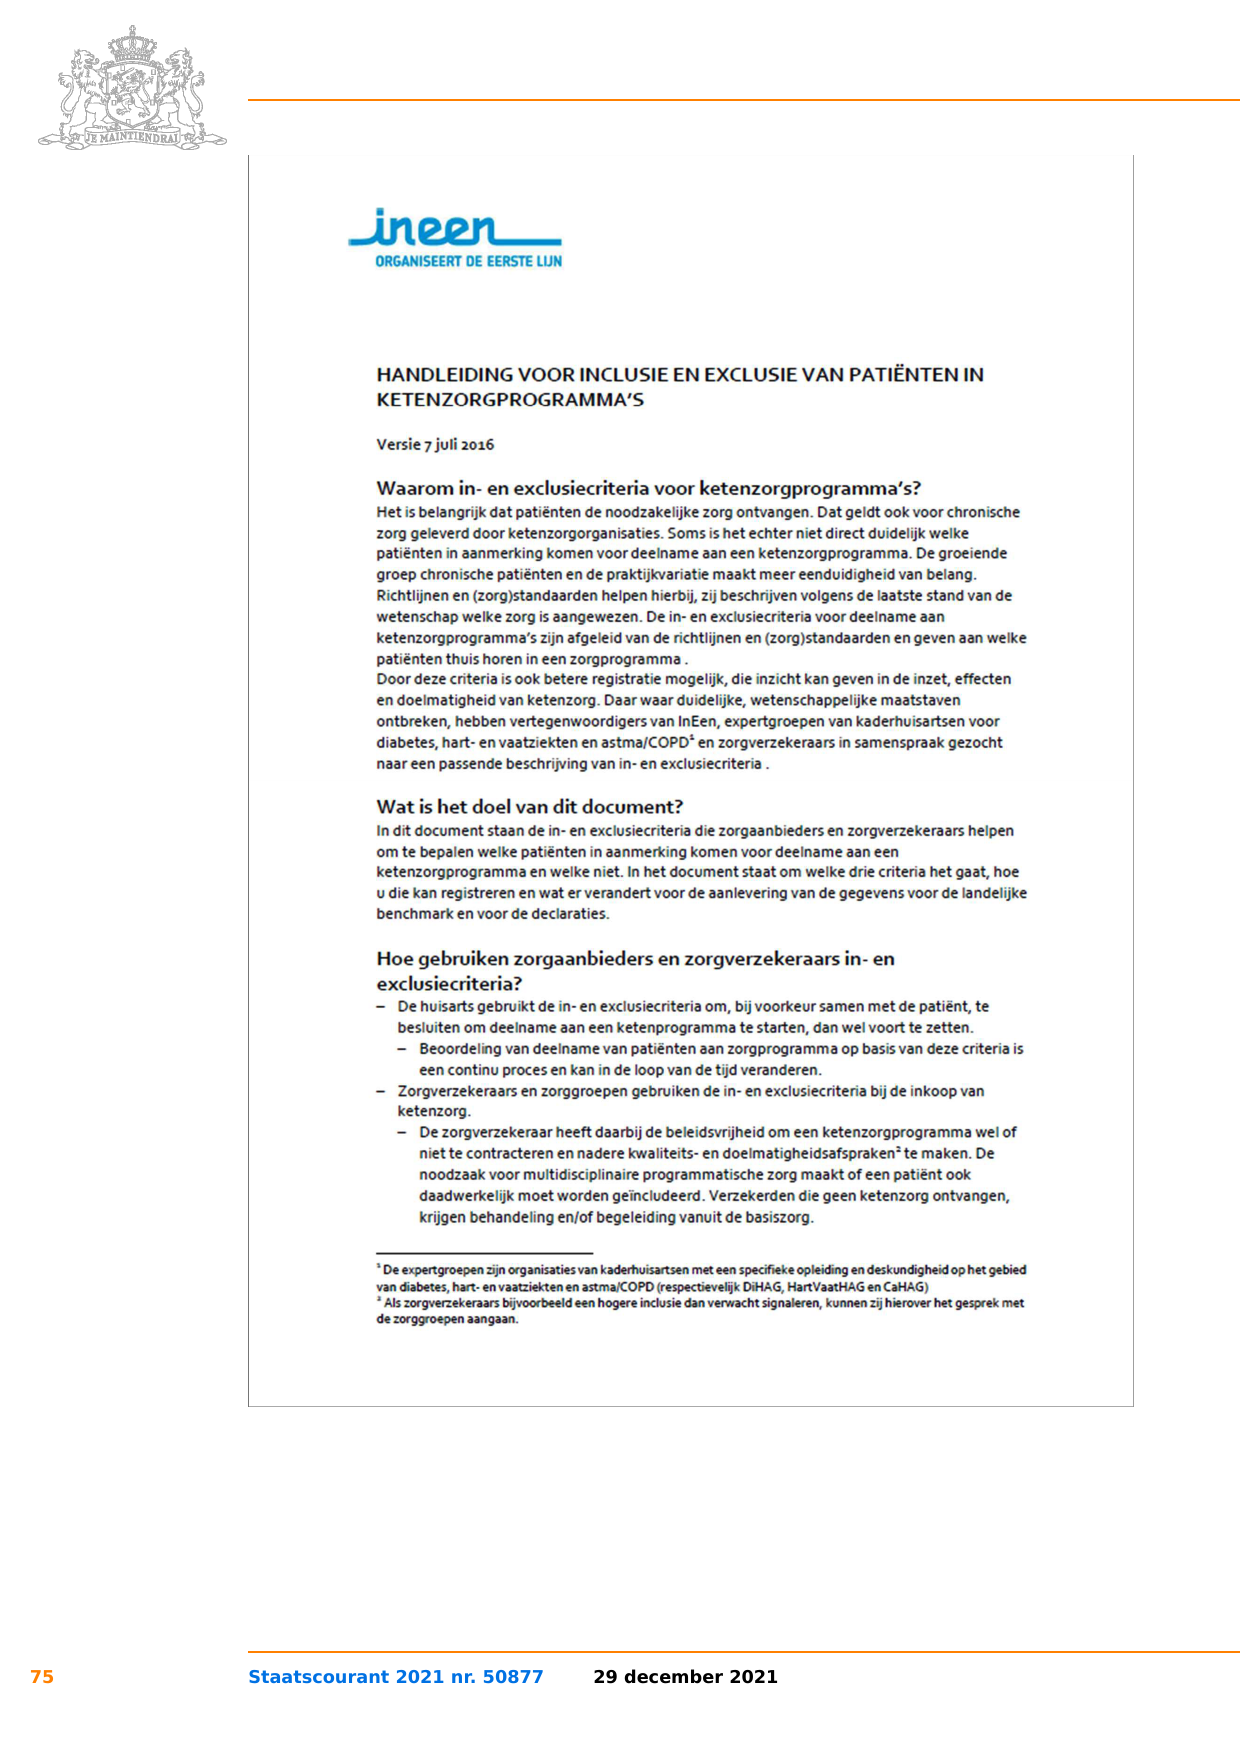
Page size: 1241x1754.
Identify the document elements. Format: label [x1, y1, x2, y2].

picture [248, 155, 1134, 1407]
picture [38, 25, 227, 150]
